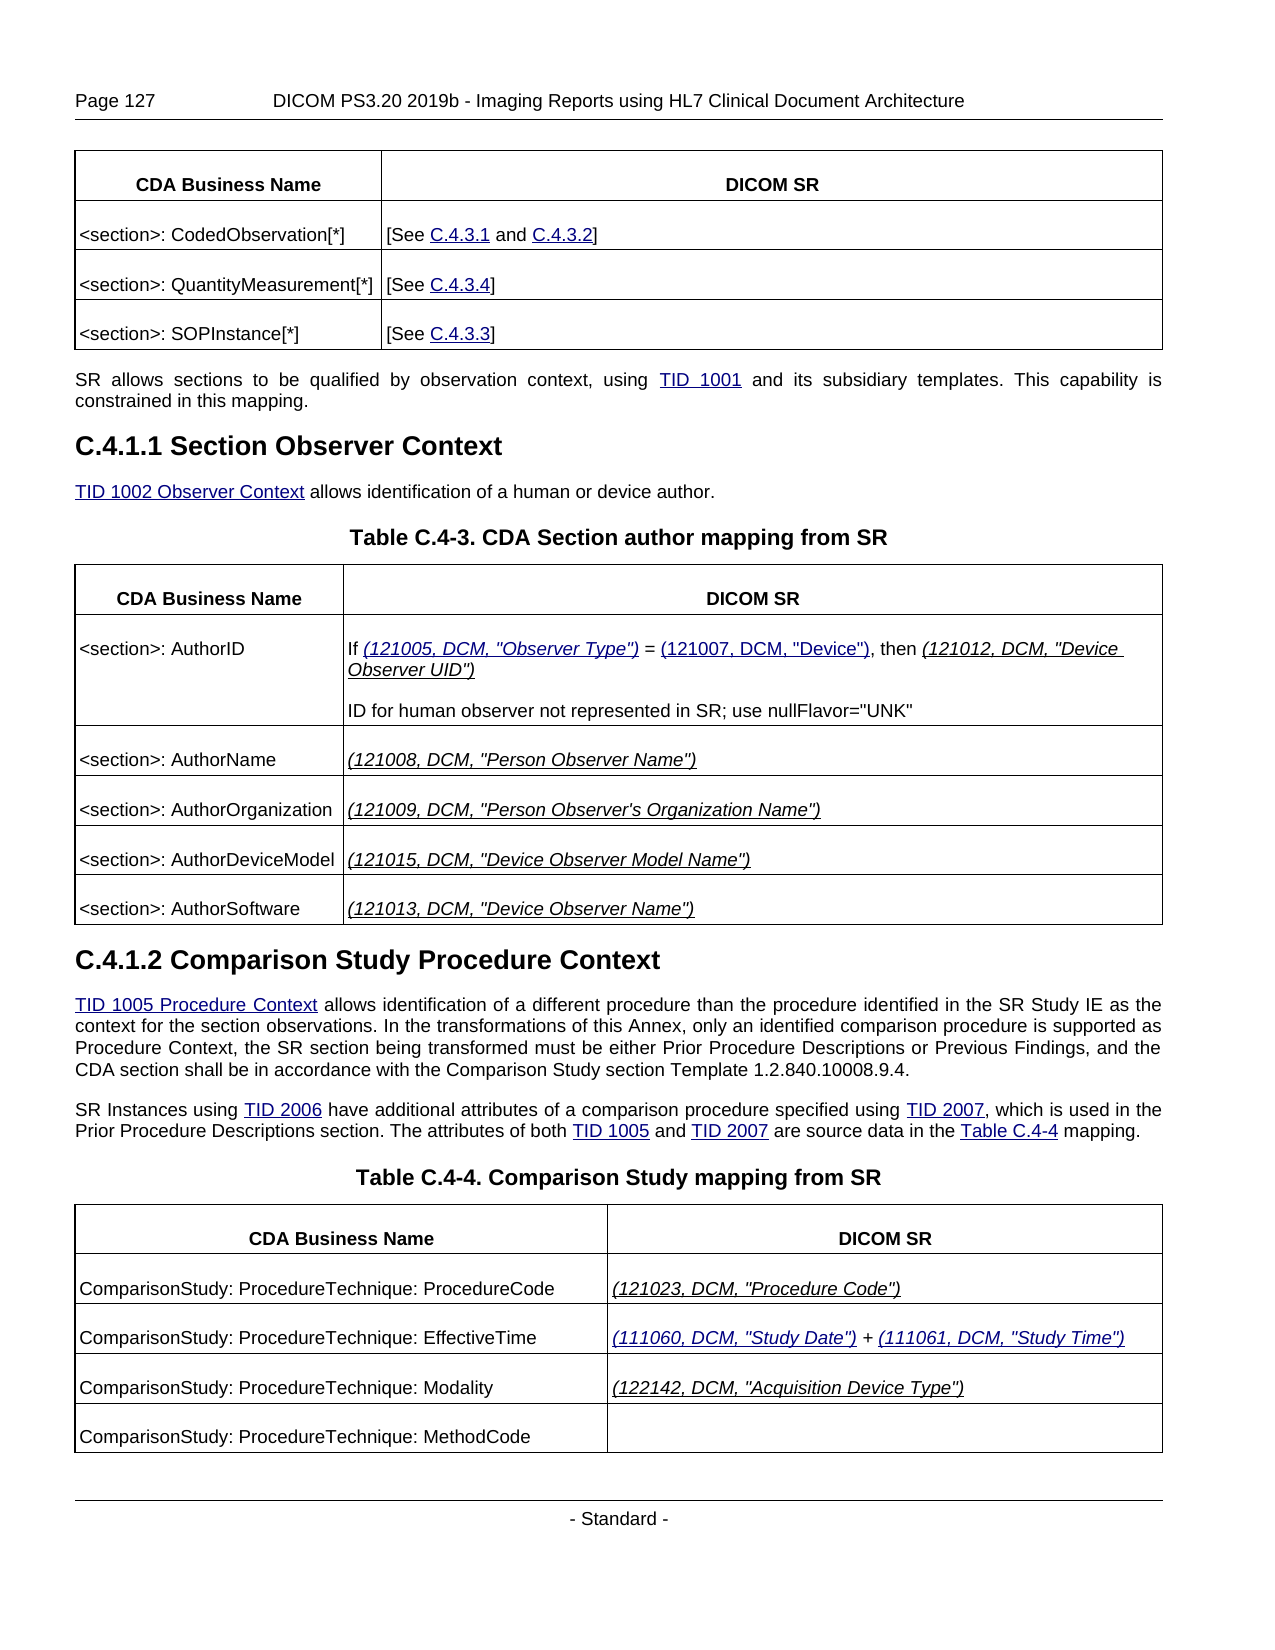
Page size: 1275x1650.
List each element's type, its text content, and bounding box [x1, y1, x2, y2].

table_cell <section>: AuthorDeviceModel [76, 826, 343, 874]
text Table C.4-4. Comparison Study mapping from SR [75, 1164, 1162, 1190]
table_cell (111060, DCM, "Study Date") + (111061, DCM, "Study Time") [608, 1304, 1162, 1353]
table_cell <section>: CodedObservation[*] [76, 201, 381, 249]
text TID 1002 Observer Context allows identification of a human or device author. [75, 480, 1162, 502]
table_cell <section>: QuantityMeasurement[*] [76, 250, 381, 299]
table_header DICOM SR [382, 151, 1162, 200]
table_header CDA Business Name [76, 151, 381, 200]
table_cell <section>: AuthorID [76, 615, 343, 725]
text TID 1005 Procedure Context allows identification of a different procedure than the procedure identified in the SR Study IE as the context for the section observations. In the transformations of this Annex, only an identified comparison procedure is supported as Procedure Context, the SR section being transformed must be either Prior Procedure Descriptions or Previous Findings, and the CDA section shall be in accordance with the Comparison Study section Template 1.2.840.10008.9.4. [75, 994, 1162, 1080]
table_cell ComparisonStudy: ProcedureTechnique: Modality [76, 1354, 607, 1402]
table_cell (121009, DCM, "Person Observer's Organization Name") [344, 776, 1162, 824]
table_cell ComparisonStudy: ProcedureTechnique: EffectiveTime [76, 1304, 607, 1353]
table_cell [See C.4.3.1 and C.4.3.2] [382, 201, 1162, 249]
table_cell (121013, DCM, "Device Observer Name") [344, 875, 1162, 924]
table_cell If (121005, DCM, "Observer Type") = (121007, DCM, "Device"), then (121012, DCM, "Device Observer UID") ID for human observer not represented in SR; use nullFlavor="UNK" [344, 615, 1162, 725]
table_cell [608, 1404, 1162, 1452]
table_cell <section>: AuthorName [76, 726, 343, 775]
table_cell [See C.4.3.3] [382, 300, 1162, 349]
table_cell <section>: AuthorSoftware [76, 875, 343, 924]
table_cell <section>: AuthorOrganization [76, 776, 343, 824]
table_header CDA Business Name [76, 565, 343, 613]
table_cell <section>: SOPInstance[*] [76, 300, 381, 349]
table_cell [See C.4.3.4] [382, 250, 1162, 299]
text C.4.1.1 Section Observer Context [75, 430, 1162, 462]
text Table C.4-3. CDA Section author mapping from SR [75, 524, 1162, 550]
table_cell ComparisonStudy: ProcedureTechnique: ProcedureCode [76, 1254, 607, 1303]
table_cell (121008, DCM, "Person Observer Name") [344, 726, 1162, 775]
table_header DICOM SR [344, 565, 1162, 613]
table_cell (122142, DCM, "Acquisition Device Type") [608, 1354, 1162, 1402]
table_cell (121023, DCM, "Procedure Code") [608, 1254, 1162, 1303]
table_header CDA Business Name [76, 1205, 607, 1253]
text SR Instances using TID 2006 have additional attributes of a comparison procedure specified using TID 2007, which is used in the Prior Procedure Descriptions section. The attributes of both TID 1005 and TID 2007 are source data in the Table C.4-4 mapping. [75, 1099, 1162, 1142]
table_header DICOM SR [608, 1205, 1162, 1253]
text C.4.1.2 Comparison Study Procedure Context [75, 944, 1162, 975]
text SR allows sections to be qualified by observation context, using TID 1001 and its subsidiary templates. This capability is constrained in this mapping. [75, 368, 1162, 412]
table_cell ComparisonStudy: ProcedureTechnique: MethodCode [76, 1404, 607, 1452]
table_cell (121015, DCM, "Device Observer Model Name") [344, 826, 1162, 874]
